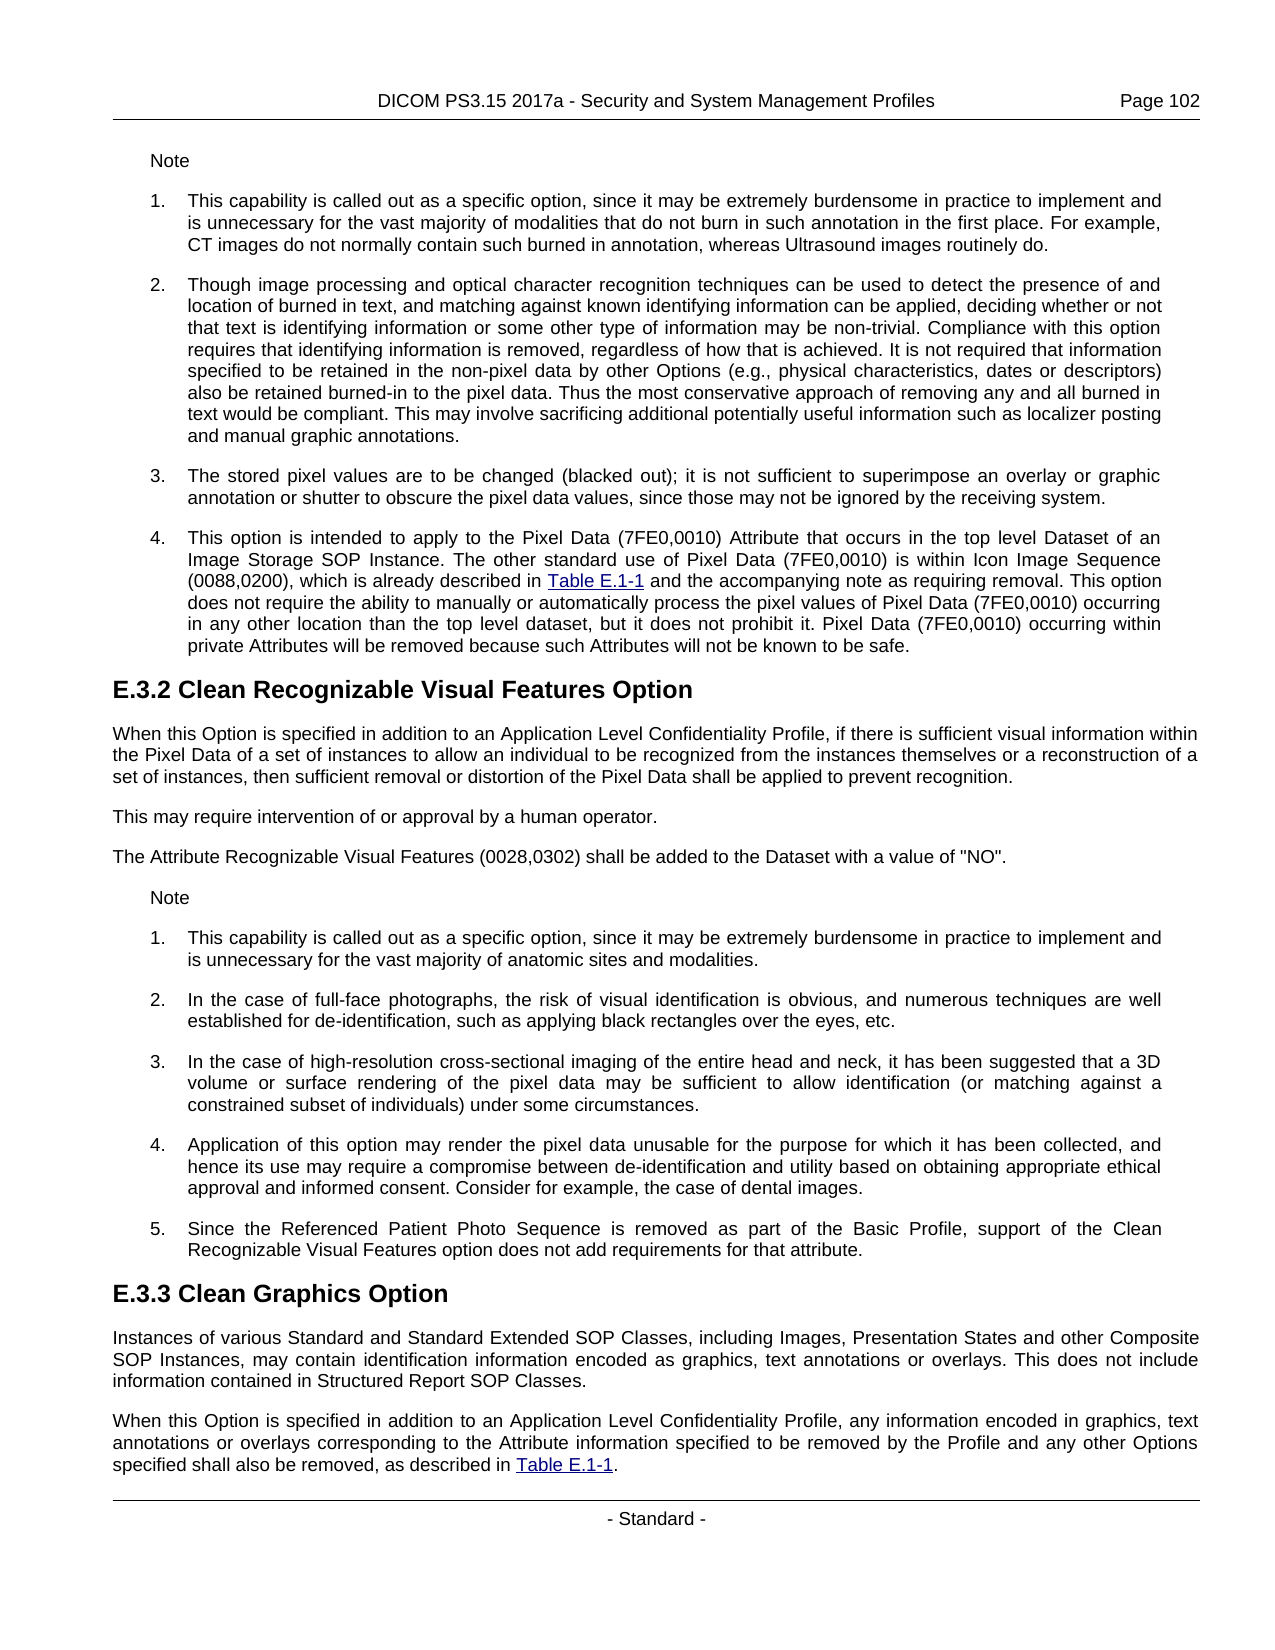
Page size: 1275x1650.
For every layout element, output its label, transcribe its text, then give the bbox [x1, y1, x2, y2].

text When this Option is specified in addition to an Application Level Confidentiality Profile, any information encoded in graphics, text annotations or overlays corresponding to the Attribute information specified to be removed by the Profile and any other Options specified shall also be removed, as described in Table E.1-1. [112, 1410, 1200, 1475]
list This option is intended to apply to the Pixel Data (7FE0,0010) Attribute that occurs in the top level Dataset of an Image Storage SOP Instance. The other standard use of Pixel Data (7FE0,0010) is within Icon Image Sequence (0088,0200), which is already described in Table E.1-1 and the accompanying note as requiring removal. This option does not require the ability to manually or automatically process the pixel values of Pixel Data (7FE0,0010) occurring in any other location than the top level dataset, but it does not prohibit it. Pixel Data (7FE0,0010) occurring within private Attributes will be removed because such Attributes will not be known to be safe. [150, 527, 1162, 656]
list This capability is called out as a specific option, since it may be extremely burdensome in practice to implement and is unnecessary for the vast majority of modalities that do not burn in such annotation in the first place. For example, CT images do not normally contain such burned in annotation, whereas Ultrasound images routinely do. [150, 190, 1162, 255]
text Instances of various Standard and Standard Extended SOP Classes, including Images, Presentation States and other Composite SOP Instances, may contain identification information encoded as graphics, text annotations or overlays. This does not include information contained in Structured Report SOP Classes. [112, 1327, 1200, 1392]
text This may require intervention of or approval by a human operator. [112, 806, 1200, 827]
list In the case of full-face photographs, the risk of visual identification is obvious, and numerous techniques are well established for de-identification, such as applying black rectangles over the eyes, etc. [150, 989, 1162, 1032]
text E.3.3 Clean Graphics Option [112, 1279, 1200, 1308]
list Since the Referenced Patient Photo Sequence is removed as part of the Basic Profile, support of the Clean Recognizable Visual Features option does not add requirements for that attribute. [150, 1217, 1162, 1261]
text When this Option is specified in addition to an Application Level Confidentiality Profile, if there is sufficient visual information within the Pixel Data of a set of instances to allow an individual to be recognized from the instances themselves or a reconstruction of a set of instances, then sufficient removal or distortion of the Pixel Data shall be applied to prevent recognition. [112, 722, 1200, 787]
text E.3.2 Clean Recognizable Visual Features Option [112, 675, 1200, 704]
list In the case of high-resolution cross-sectional imaging of the entire head and neck, it has been suggested that a 3D volume or surface rendering of the pixel data may be sufficient to allow identification (or matching against a constrained subset of individuals) under some circumstances. [150, 1051, 1162, 1115]
text The Attribute Recognizable Visual Features (0028,0302) shall be added to the Dataset with a value of "NO". [112, 846, 1200, 868]
list Though image processing and optical character recognition techniques can be used to detect the presence of and location of burned in text, and matching against known identifying information can be applied, deciding whether or not that text is identifying information or some other type of information may be non-trivial. Compliance with this option requires that identifying information is removed, regardless of how that is achieved. It is not required that information specified to be retained in the non-pixel data by other Options (e.g., physical characteristics, dates or descriptors) also be retained burned-in to the pixel data. Thus the most conservative approach of removing any and all burned in text would be compliant. This may involve sacrificing additional potentially useful information such as localizer posting and manual graphic annotations. [150, 274, 1162, 446]
text Note [150, 150, 1162, 172]
list This capability is called out as a specific option, since it may be extremely burdensome in practice to implement and is unnecessary for the vast majority of anatomic sites and modalities. [150, 927, 1162, 970]
list The stored pixel values are to be changed (blacked out); it is not sufficient to superimpose an overlay or graphic annotation or shutter to obscure the pixel data values, since those may not be ignored by the receiving system. [150, 465, 1162, 508]
list Application of this option may render the pixel data unusable for the purpose for which it has been collected, and hence its use may require a compromise between de-identification and utility based on obtaining appropriate ethical approval and informed consent. Consider for example, the case of dental images. [150, 1134, 1162, 1199]
text Note [150, 887, 1162, 908]
